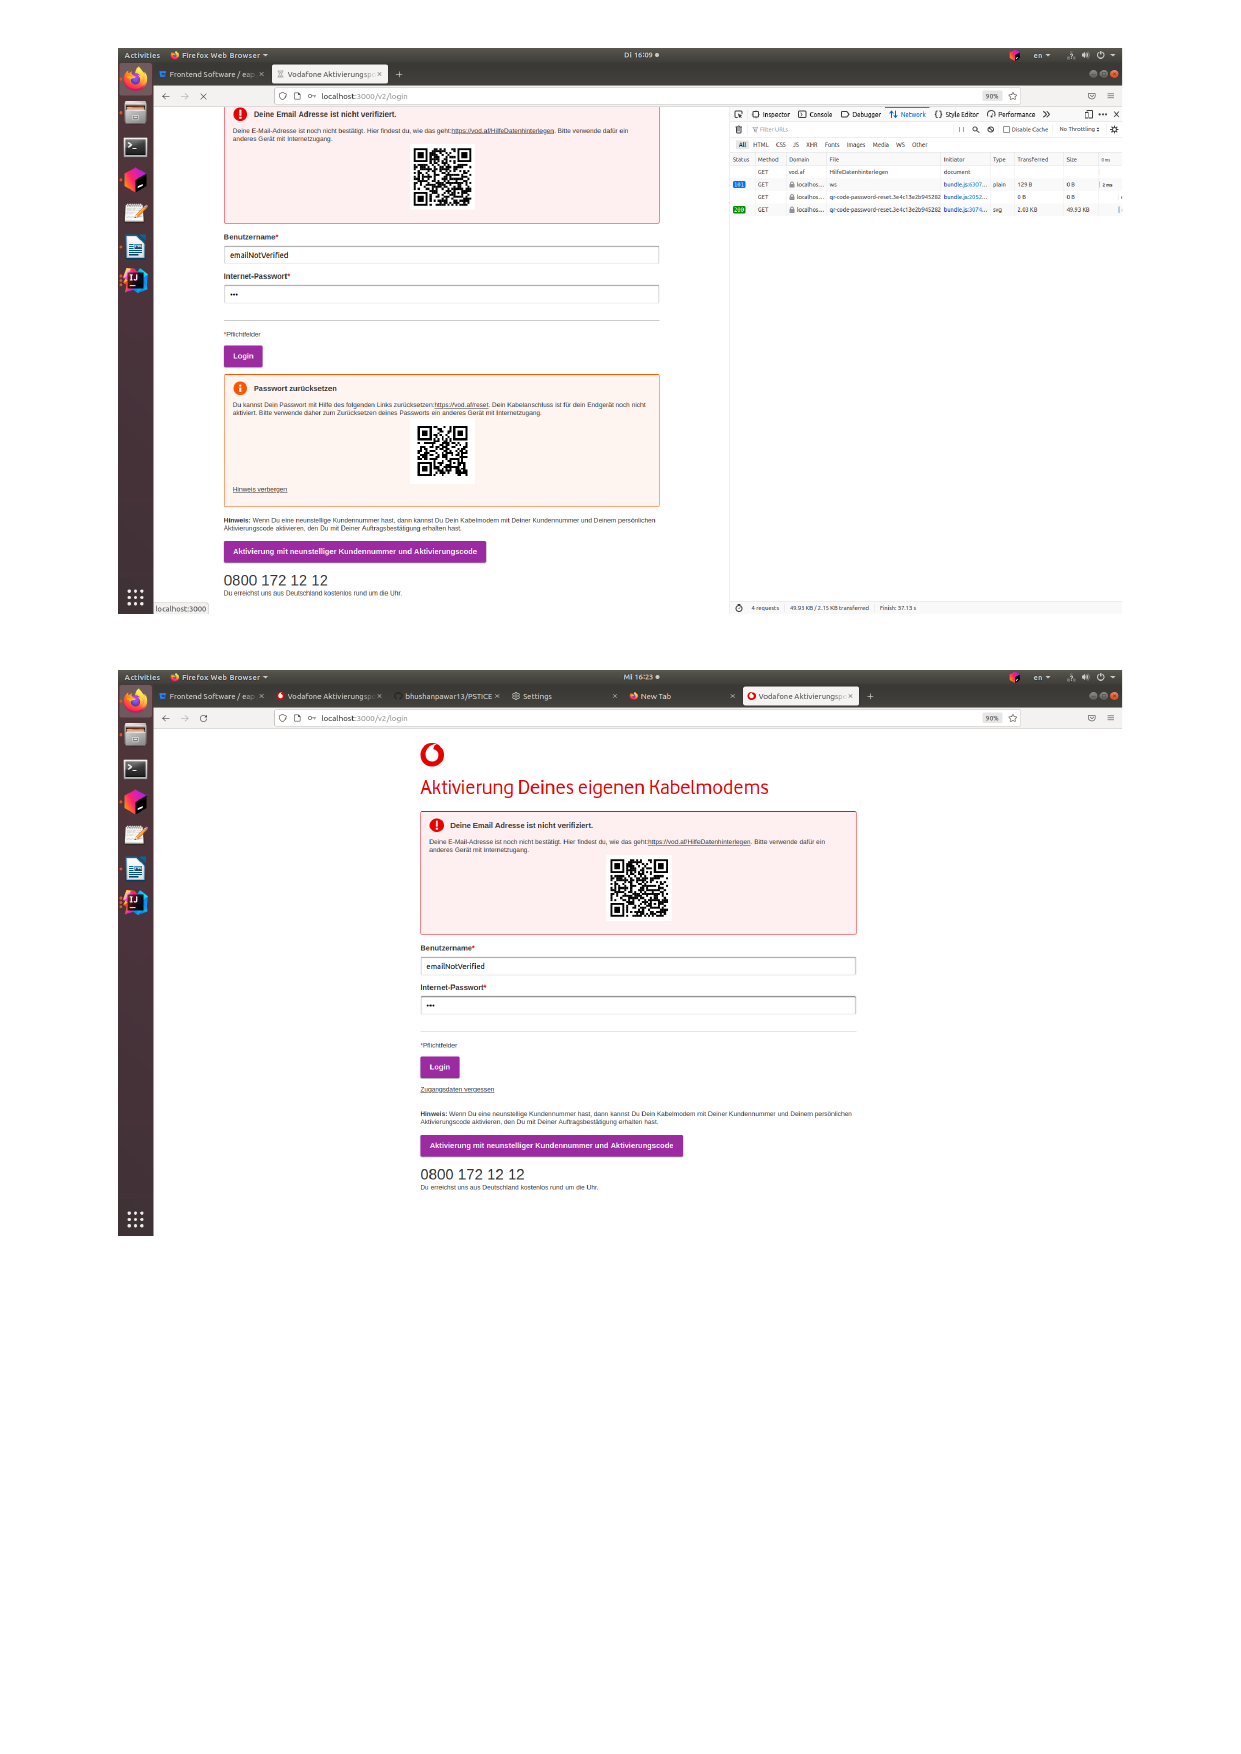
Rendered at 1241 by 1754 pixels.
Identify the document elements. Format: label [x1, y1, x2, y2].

picture [118, 48, 1123, 614]
picture [118, 670, 1123, 1236]
